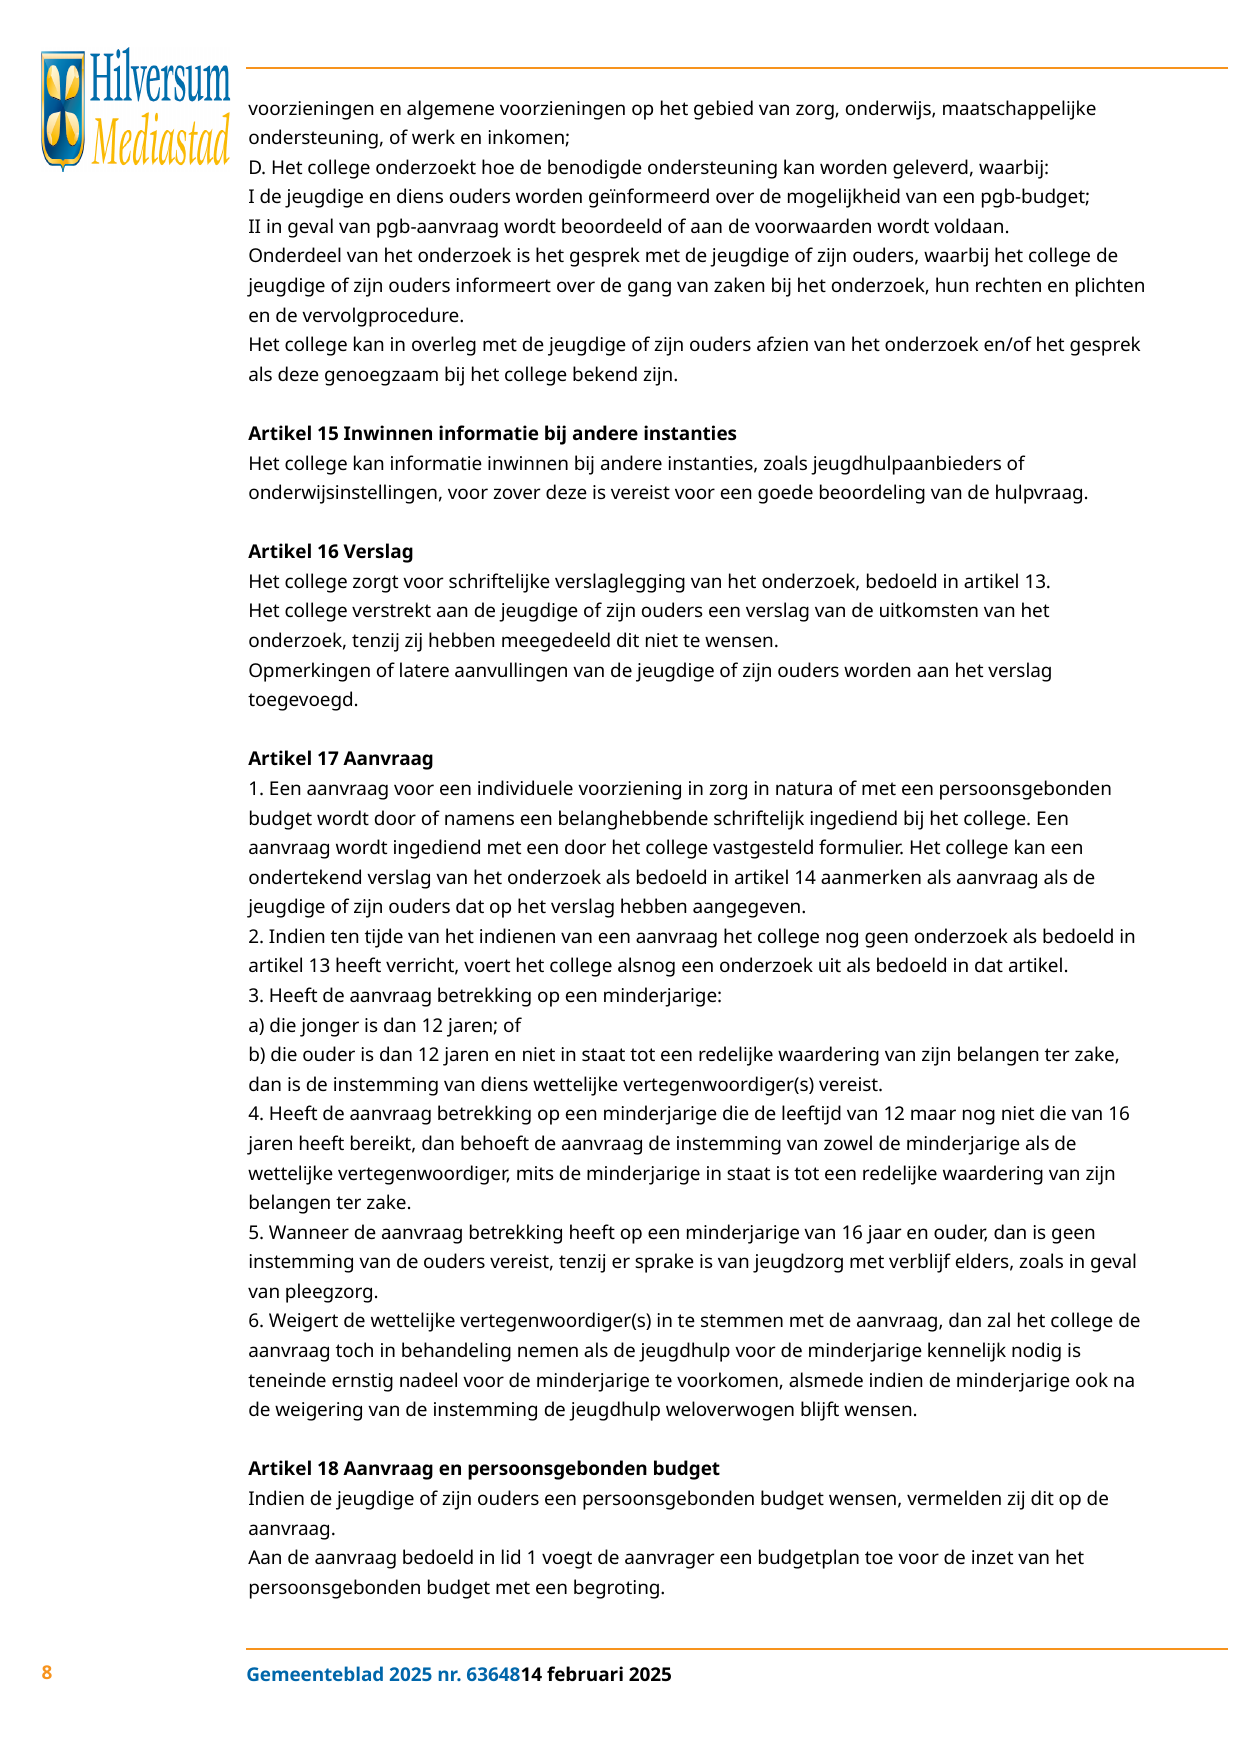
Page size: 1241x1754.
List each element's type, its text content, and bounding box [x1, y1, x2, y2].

text teneinde ernstig nadeel voor de minderjarige te voorkomen, alsmede indien de minderjarige ook na de weigering van de instemming de jeugdhulp weloverwogen blijft wensen. [248, 1367, 1152, 1422]
text 1. Een aanvraag voor een individuele voorziening in zorg in natura of met een persoonsgebonden budget wordt door of namens een belanghebbende schriftelijk ingediend bij het college. Een aanvraag wordt ingediend met een door het college vastgesteld formulier. Het college kan een ondertekend verslag van het onderzoek als bedoeld in artikel 14 aanmerken als aanvraag als de jeugdige of zijn ouders dat op het verslag hebben aangegeven. [248, 775, 1152, 919]
text Opmerkingen of latere aanvullingen van de jeugdige of zijn ouders worden aan het verslag toegevoegd. [248, 657, 1152, 712]
text 4. Heeft de aanvraag betrekking op een minderjarige die de leeftijd van 12 maar nog niet die van 16 jaren heeft bereikt, dan behoeft de aanvraag de instemming van zowel de minderjarige als de wettelijke vertegenwoordiger, mits de minderjarige in staat is tot een redelijke waardering van zijn belangen ter zake. [248, 1101, 1152, 1215]
text Onderdeel van het onderzoek is het gesprek met de jeugdige of zijn ouders, waarbij het college de jeugdige of zijn ouders informeert over de gang van zaken bij het onderzoek, hun rechten en plichten en de vervolgprocedure. [248, 243, 1152, 328]
text dan is de instemming van diens wettelijke vertegenwoordiger(s) vereist. [248, 1071, 1152, 1097]
text Indien de jeugdige of zijn ouders een persoonsgebonden budget wensen, vermelden zij dit op de aanvraag. [248, 1485, 1152, 1541]
text b) die ouder is dan 12 jaren en niet in staat tot een redelijke waardering van zijn belangen ter zake, [248, 1041, 1152, 1067]
text Aan de aanvraag bedoeld in lid 1 voegt de aanvrager een budgetplan toe voor de inzet van het persoonsgebonden budget met een begroting. [248, 1544, 1152, 1600]
text 5. Wanneer de aanvraag betrekking heeft op een minderjarige van 16 jaar en ouder, dan is geen instemming van de ouders vereist, tenzij er sprake is van jeugdzorg met verblijf elders, zoals in geval van pleegzorg. [248, 1219, 1152, 1304]
text Artikel 17 Aanvraag [248, 746, 1152, 771]
text D. Het college onderzoekt hoe de benodigde ondersteuning kan worden geleverd, waarbij: [248, 154, 1152, 180]
text Artikel 16 Verslag [248, 538, 1152, 564]
text a) die jonger is dan 12 jaren; of [248, 1012, 1152, 1038]
text 2. Indien ten tijde van het indienen van een aanvraag het college nog geen onderzoek als bedoeld in artikel 13 heeft verricht, voert het college alsnog een onderzoek uit als bedoeld in dat artikel. [248, 923, 1152, 978]
text Het college verstrekt aan de jeugdige of zijn ouders een verslag van de uitkomsten van het onderzoek, tenzij zij hebben meegedeeld dit niet te wensen. [248, 598, 1152, 653]
text 6. Weigert de wettelijke vertegenwoordiger(s) in te stemmen met de aanvraag, dan zal het college de aanvraag toch in behandeling nemen als de jeugdhulp voor de minderjarige kennelijk nodig is [248, 1308, 1152, 1363]
picture [41, 47, 231, 172]
text II in geval van pgb-aanvraag wordt beoordeeld of aan de voorwaarden wordt voldaan. [248, 213, 1152, 239]
text Artikel 18 Aanvraag en persoonsgebonden budget [248, 1456, 1152, 1481]
text 3. Heeft de aanvraag betrekking op een minderjarige: [248, 982, 1152, 1008]
text Het college kan informatie inwinnen bij andere instanties, zoals jeugdhulpaanbieders of onderwijsinstellingen, voor zover deze is vereist voor een goede beoordeling van de hulpvraag. [248, 450, 1152, 505]
text voorzieningen en algemene voorzieningen op het gebied van zorg, onderwijs, maatschappelijke ondersteuning, of werk en inkomen; [248, 95, 1152, 150]
text I de jeugdige en diens ouders worden geïnformeerd over de mogelijkheid van een pgb-budget; [248, 183, 1152, 209]
text Artikel 15 Inwinnen informatie bij andere instanties [248, 420, 1152, 446]
text Het college kan in overleg met de jeugdige of zijn ouders afzien van het onderzoek en/of het gesprek als deze genoegzaam bij het college bekend zijn. [248, 331, 1152, 387]
text Het college zorgt voor schriftelijke verslaglegging van het onderzoek, bedoeld in artikel 13. [248, 568, 1152, 594]
